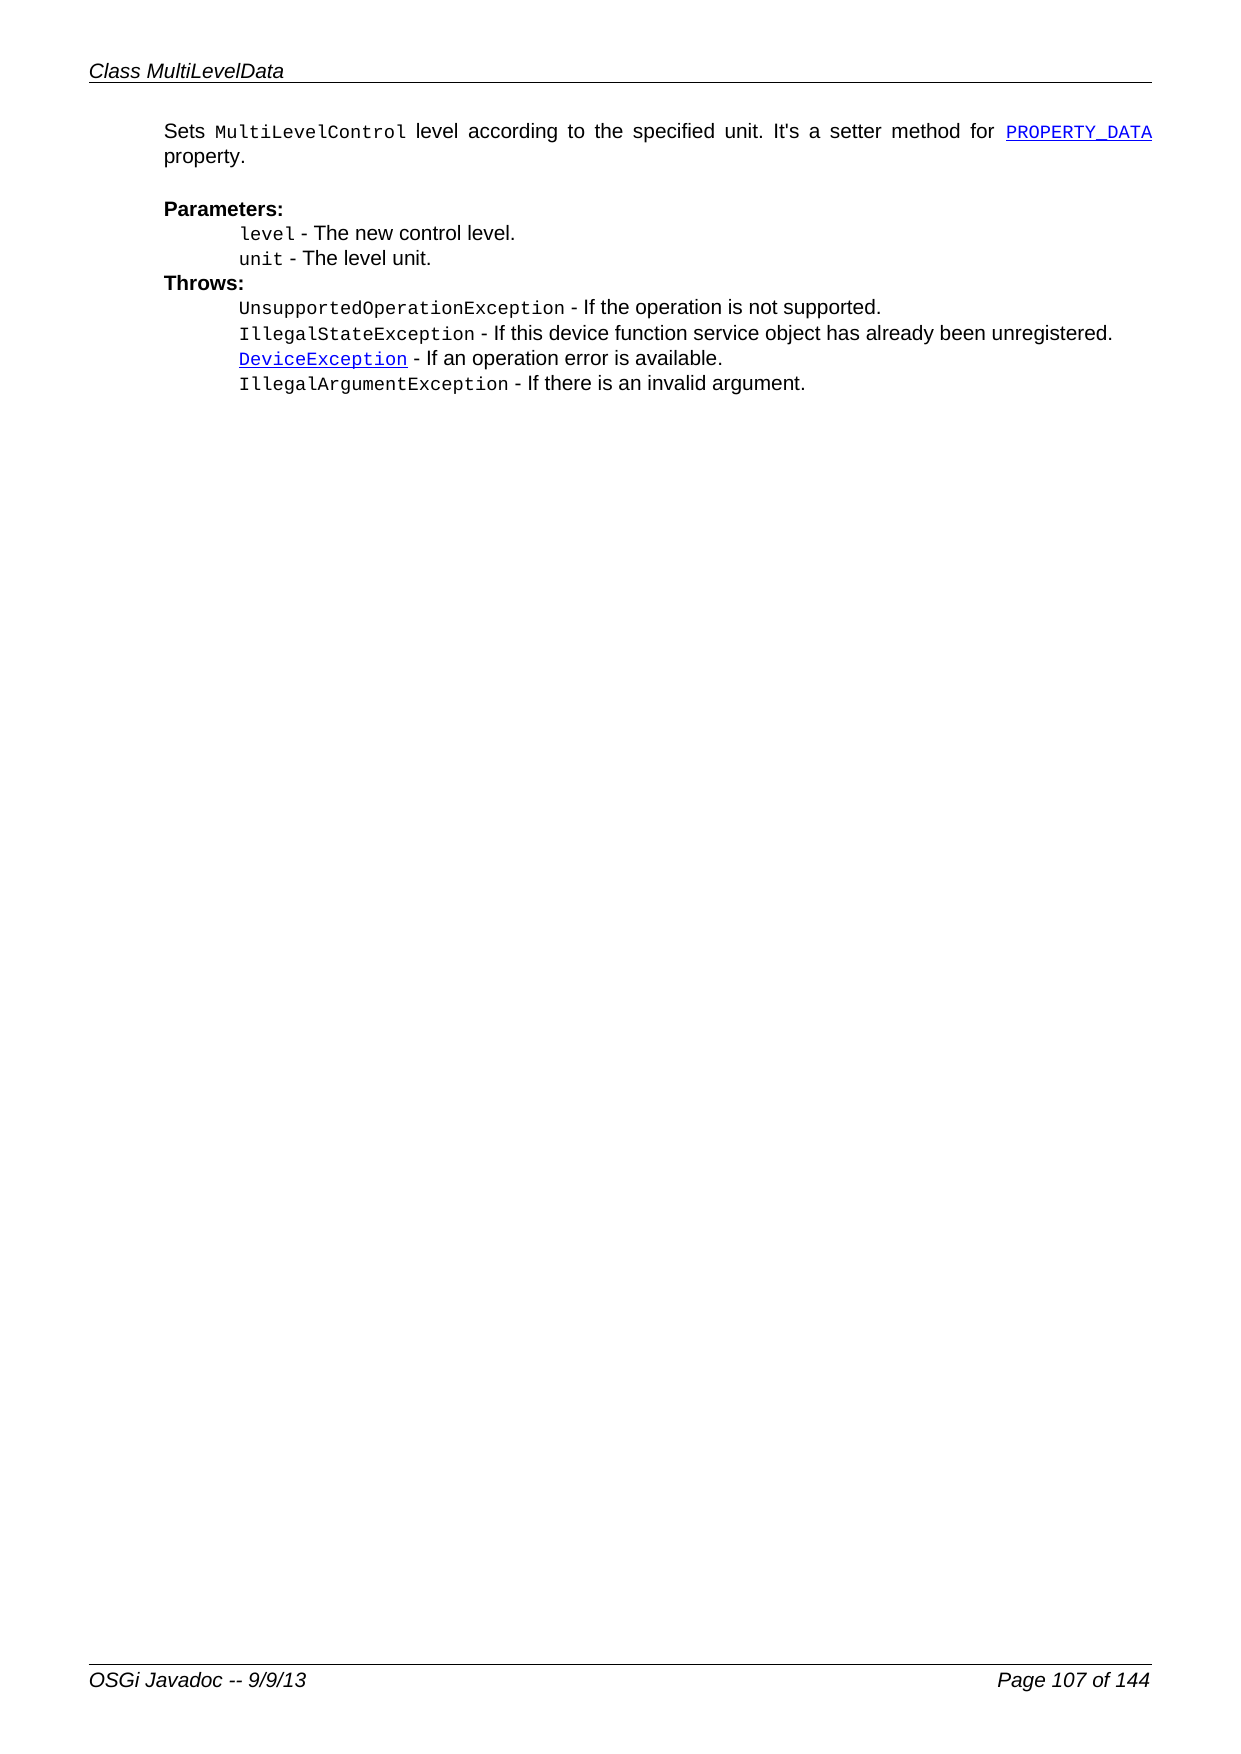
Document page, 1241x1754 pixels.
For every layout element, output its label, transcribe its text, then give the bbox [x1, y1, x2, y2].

text Throws: [163, 271, 1152, 295]
text unit - The level unit. [238, 246, 1152, 271]
text IllegalArgumentException - If there is an invalid argument. [238, 371, 1152, 396]
text UnsupportedOperationException - If the operation is not supported. [238, 295, 1152, 320]
text Sets MultiLevelControl level according to the specified unit. It's a setter method for PROPERTY_DATA property. [163, 118, 1152, 168]
text Parameters: [163, 197, 1152, 221]
text IllegalStateException - If this device function service object has already been unregistered. [238, 320, 1152, 346]
text DeviceException - If an operation error is available. [238, 346, 1152, 371]
text level - The new control level. [238, 221, 1152, 246]
